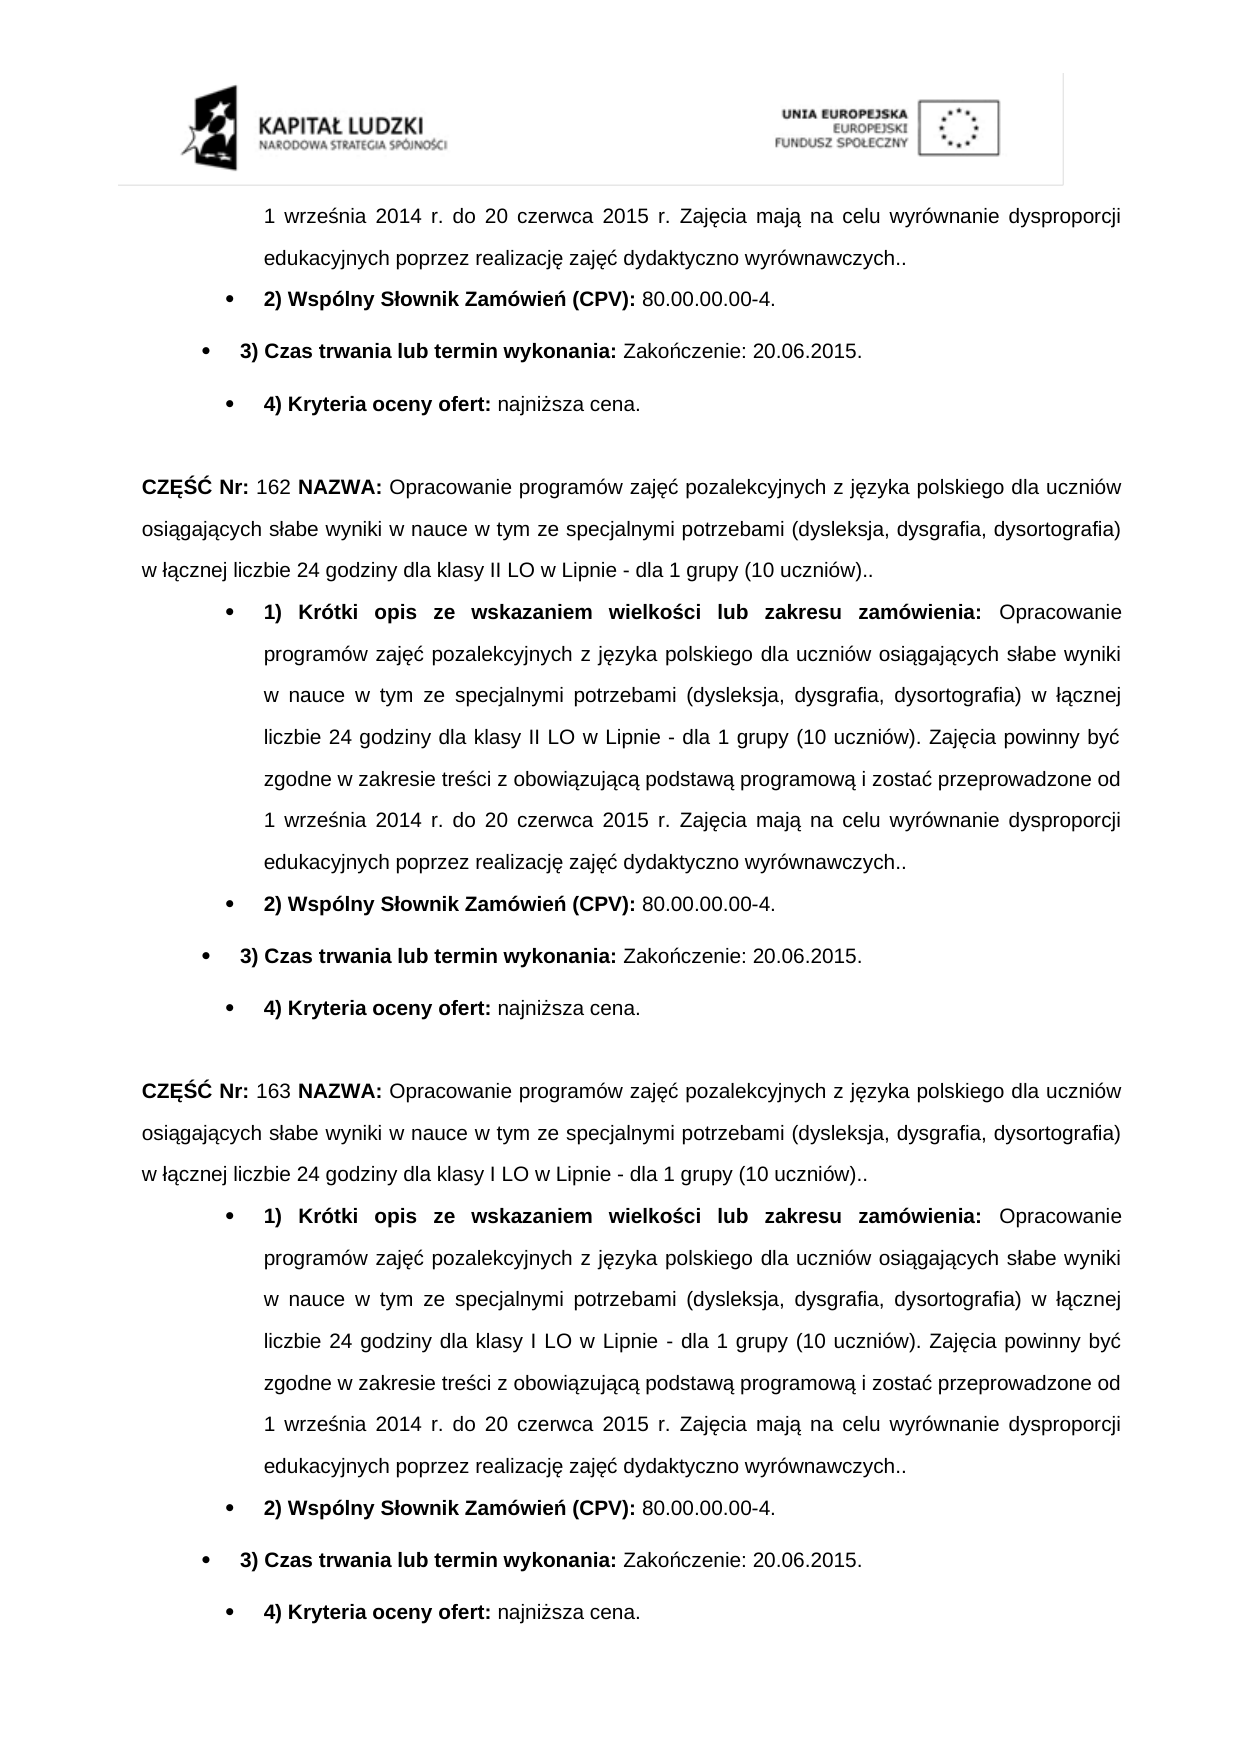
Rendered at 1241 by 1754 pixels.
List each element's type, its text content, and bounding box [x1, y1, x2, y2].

text CZĘŚĆ Nr: 163 NAZWA: Opracowanie programów zajęć pozalekcyjnych z języka polskiego dla uczniów osiągających słabe wyniki w nauce w tym ze specjalnymi potrzebami (dysleksja, dysgrafia, dysortografia) w łącznej liczbie 24 godziny dla klasy I LO w Lipnie - dla 1 grupy (10 uczniów).. [142, 1061, 1122, 1186]
list 4) Kryteria oceny ofert: najniższa cena. [226, 374, 1122, 415]
text CZĘŚĆ Nr: 162 NAZWA: Opracowanie programów zajęć pozalekcyjnych z języka polskiego dla uczniów osiągających słabe wyniki w nauce w tym ze specjalnymi potrzebami (dysleksja, dysgrafia, dysortografia) w łącznej liczbie 24 godziny dla klasy II LO w Lipnie - dla 1 grupy (10 uczniów).. [142, 457, 1122, 582]
list 2) Wspólny Słownik Zamówień (CPV): 80.00.00.00-4. [226, 874, 1122, 915]
list 2) Wspólny Słownik Zamówień (CPV): 80.00.00.00-4. [226, 1478, 1122, 1519]
list 4) Kryteria oceny ofert: najniższa cena. [226, 978, 1122, 1019]
list 3) Czas trwania lub termin wykonania: Zakończenie: 20.06.2015. [202, 1530, 1122, 1572]
list 2) Wspólny Słownik Zamówień (CPV): 80.00.00.00-4. [226, 269, 1122, 311]
list 4) Kryteria oceny ofert: najniższa cena. [226, 1582, 1122, 1624]
list 1 września 2014 r. do 20 czerwca 2015 r. Zajęcia mają na celu wyrównanie dysproporcji edukacyjnych poprzez realizację zajęć dydaktyczno wyrównawczych.. [226, 186, 1122, 269]
list 3) Czas trwania lub termin wykonania: Zakończenie: 20.06.2015. [202, 322, 1122, 363]
list 1) Krótki opis ze wskazaniem wielkości lub zakresu zamówienia: Opracowanie programów zajęć pozalekcyjnych z języka polskiego dla uczniów osiągających słabe wyniki w nauce w tym ze specjalnymi potrzebami (dysleksja, dysgrafia, dysortografia) w łącznej liczbie 24 godziny dla klasy I LO w Lipnie - dla 1 grupy (10 uczniów). Zajęcia powinny być zgodne w zakresie treści z obowiązującą podstawą programową i zostać przeprowadzone od 1 września 2014 r. do 20 czerwca 2015 r. Zajęcia mają na celu wyrównanie dysproporcji edukacyjnych poprzez realizację zajęć dydaktyczno wyrównawczych.. [226, 1186, 1122, 1478]
list 1) Krótki opis ze wskazaniem wielkości lub zakresu zamówienia: Opracowanie programów zajęć pozalekcyjnych z języka polskiego dla uczniów osiągających słabe wyniki w nauce w tym ze specjalnymi potrzebami (dysleksja, dysgrafia, dysortografia) w łącznej liczbie 24 godziny dla klasy II LO w Lipnie - dla 1 grupy (10 uczniów). Zajęcia powinny być zgodne w zakresie treści z obowiązującą podstawą programową i zostać przeprowadzone od 1 września 2014 r. do 20 czerwca 2015 r. Zajęcia mają na celu wyrównanie dysproporcji edukacyjnych poprzez realizację zajęć dydaktyczno wyrównawczych.. [226, 582, 1122, 874]
list 3) Czas trwania lub termin wykonania: Zakończenie: 20.06.2015. [202, 926, 1122, 967]
